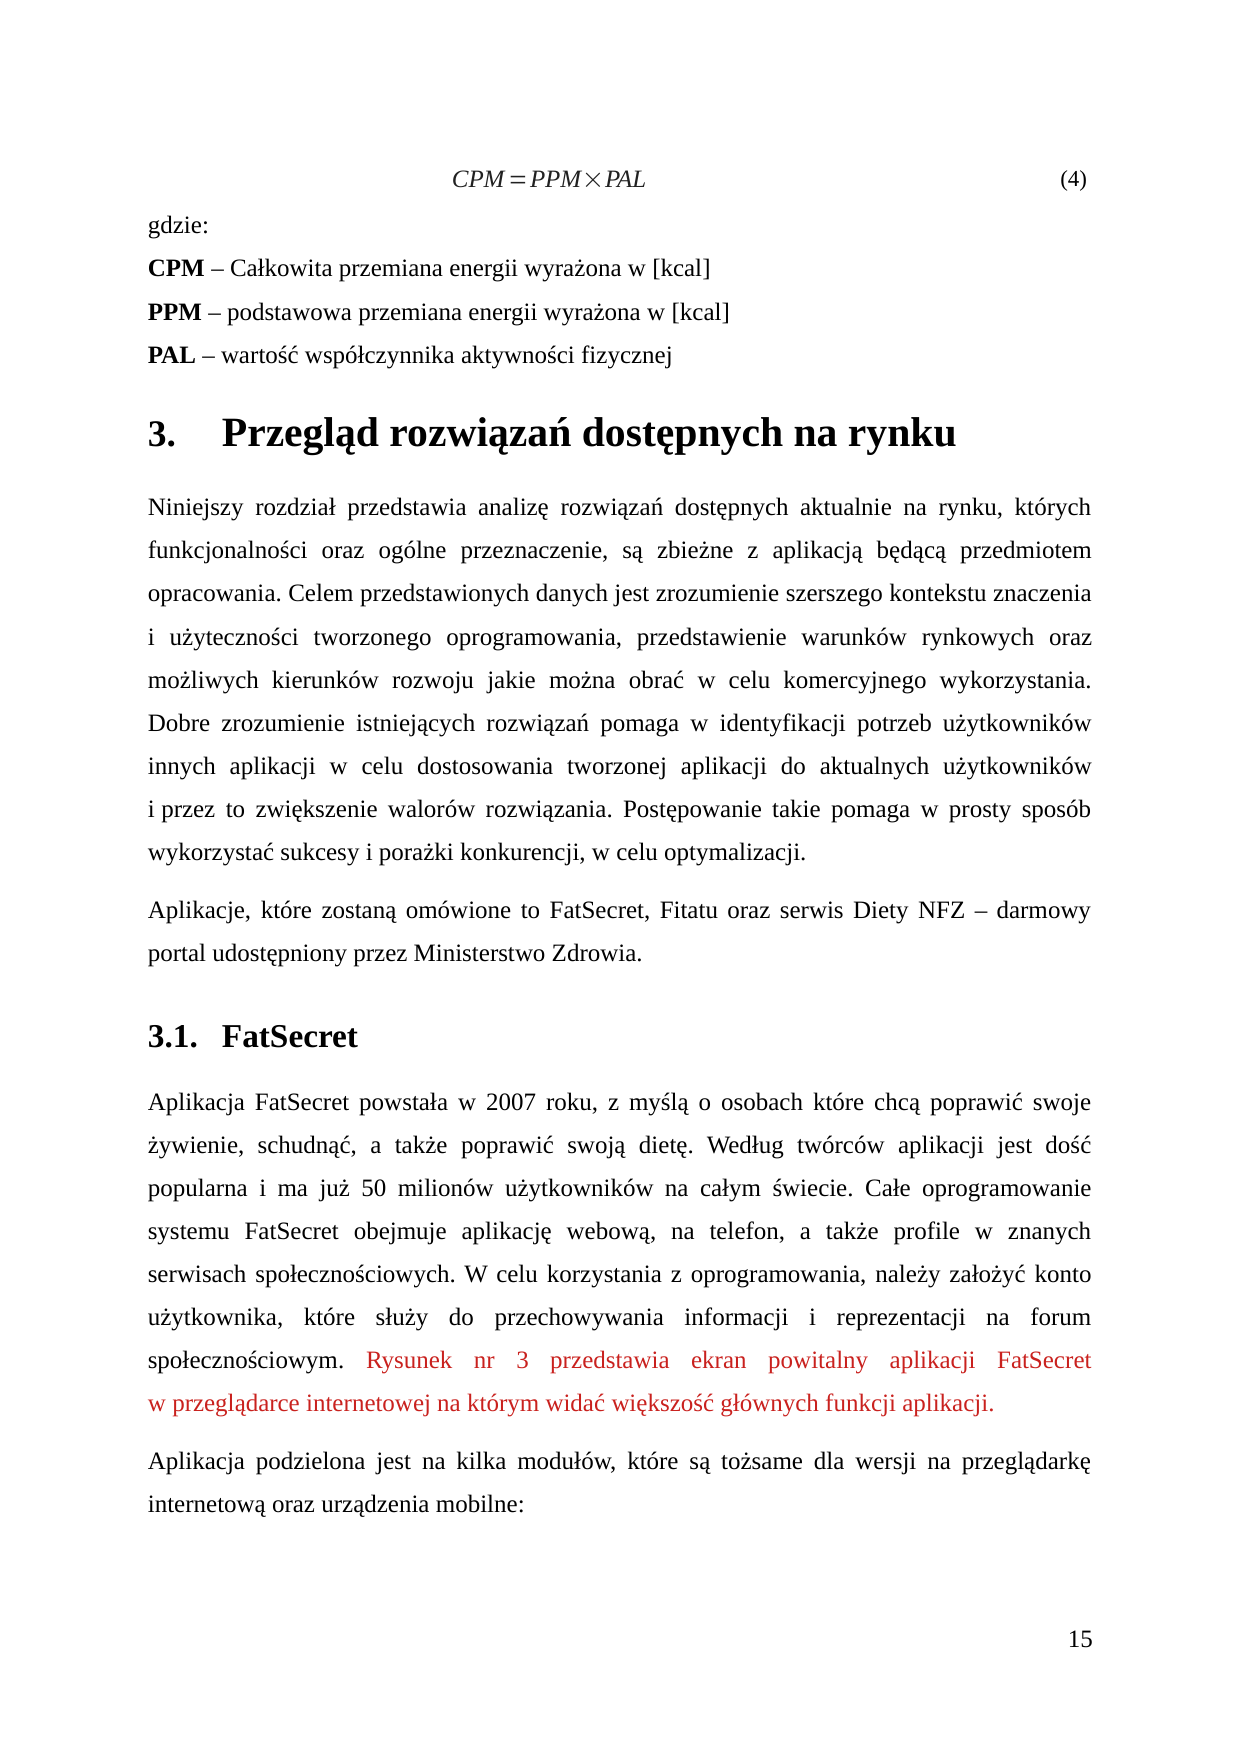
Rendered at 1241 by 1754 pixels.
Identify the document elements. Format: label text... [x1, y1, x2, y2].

text PAL – wartość współczynnika aktywności fizycznej [148, 340, 1092, 368]
text Aplikacje, które zostaną omówione to FatSecret, Fitatu oraz serwis Diety NFZ – darmowy portal udostępniony przez Ministerstwo Zdrowia. [148, 895, 1092, 967]
text Aplikacja FatSecret powstała w 2007 roku, z myślą o osobach które chcą poprawić swoje żywienie, schudnąć, a także poprawić swoją dietę. Według twórców aplikacji jest dość popularna i ma już 50 milionów użytkowników na całym świecie. Całe oprogramowanie systemu FatSecret obejmuje aplikację webową, na telefon, a także profile w znanych serwisach społecznościowych. W celu korzystania z oprogramowania, należy założyć konto użytkownika, które służy do przechowywania informacji i reprezentacji na forum społecznościowym. Rysunek nr 3 przedstawia ekran powitalny aplikacji FatSecret w przeglądarce internetowej na którym widać większość głównych funkcji aplikacji. [148, 1087, 1092, 1417]
text PPM – podstawowa przemiana energii wyrażona w [kcal] [148, 297, 1092, 325]
text Aplikacja podzielona jest na kilka modułów, które są tożsame dla wersji na przeglądarkę internetową oraz urządzenia mobilne: [148, 1446, 1092, 1518]
subtitle Przegląd rozwiązań dostępnych na rynku [148, 408, 1092, 456]
text CPM – Całkowita przemiana energii wyrażona w [kcal] [148, 253, 1092, 282]
subtitle FatSecret [148, 1017, 1092, 1055]
table_header (4) [927, 159, 1092, 210]
table_header [148, 159, 927, 210]
text Niniejszy rozdział przedstawia analizę rozwiązań dostępnych aktualnie na rynku, których funkcjonalności oraz ogólne przeznaczenie, są zbieżne z aplikacją będącą przedmiotem opracowania. Celem przedstawionych danych jest zrozumienie szerszego kontekstu znaczenia i użyteczności tworzonego oprogramowania, przedstawienie warunków rynkowych oraz możliwych kierunków rozwoju jakie można obrać w celu komercyjnego wykorzystania. Dobre zrozumienie istniejących rozwiązań pomaga w identyfikacji potrzeb użytkowników innych aplikacji w celu dostosowania tworzonej aplikacji do aktualnych użytkowników i przez to zwiększenie walorów rozwiązania. Postępowanie takie pomaga w prosty sposób wykorzystać sukcesy i porażki konkurencji, w celu optymalizacji. [148, 492, 1092, 866]
text gdzie: [148, 210, 1092, 239]
